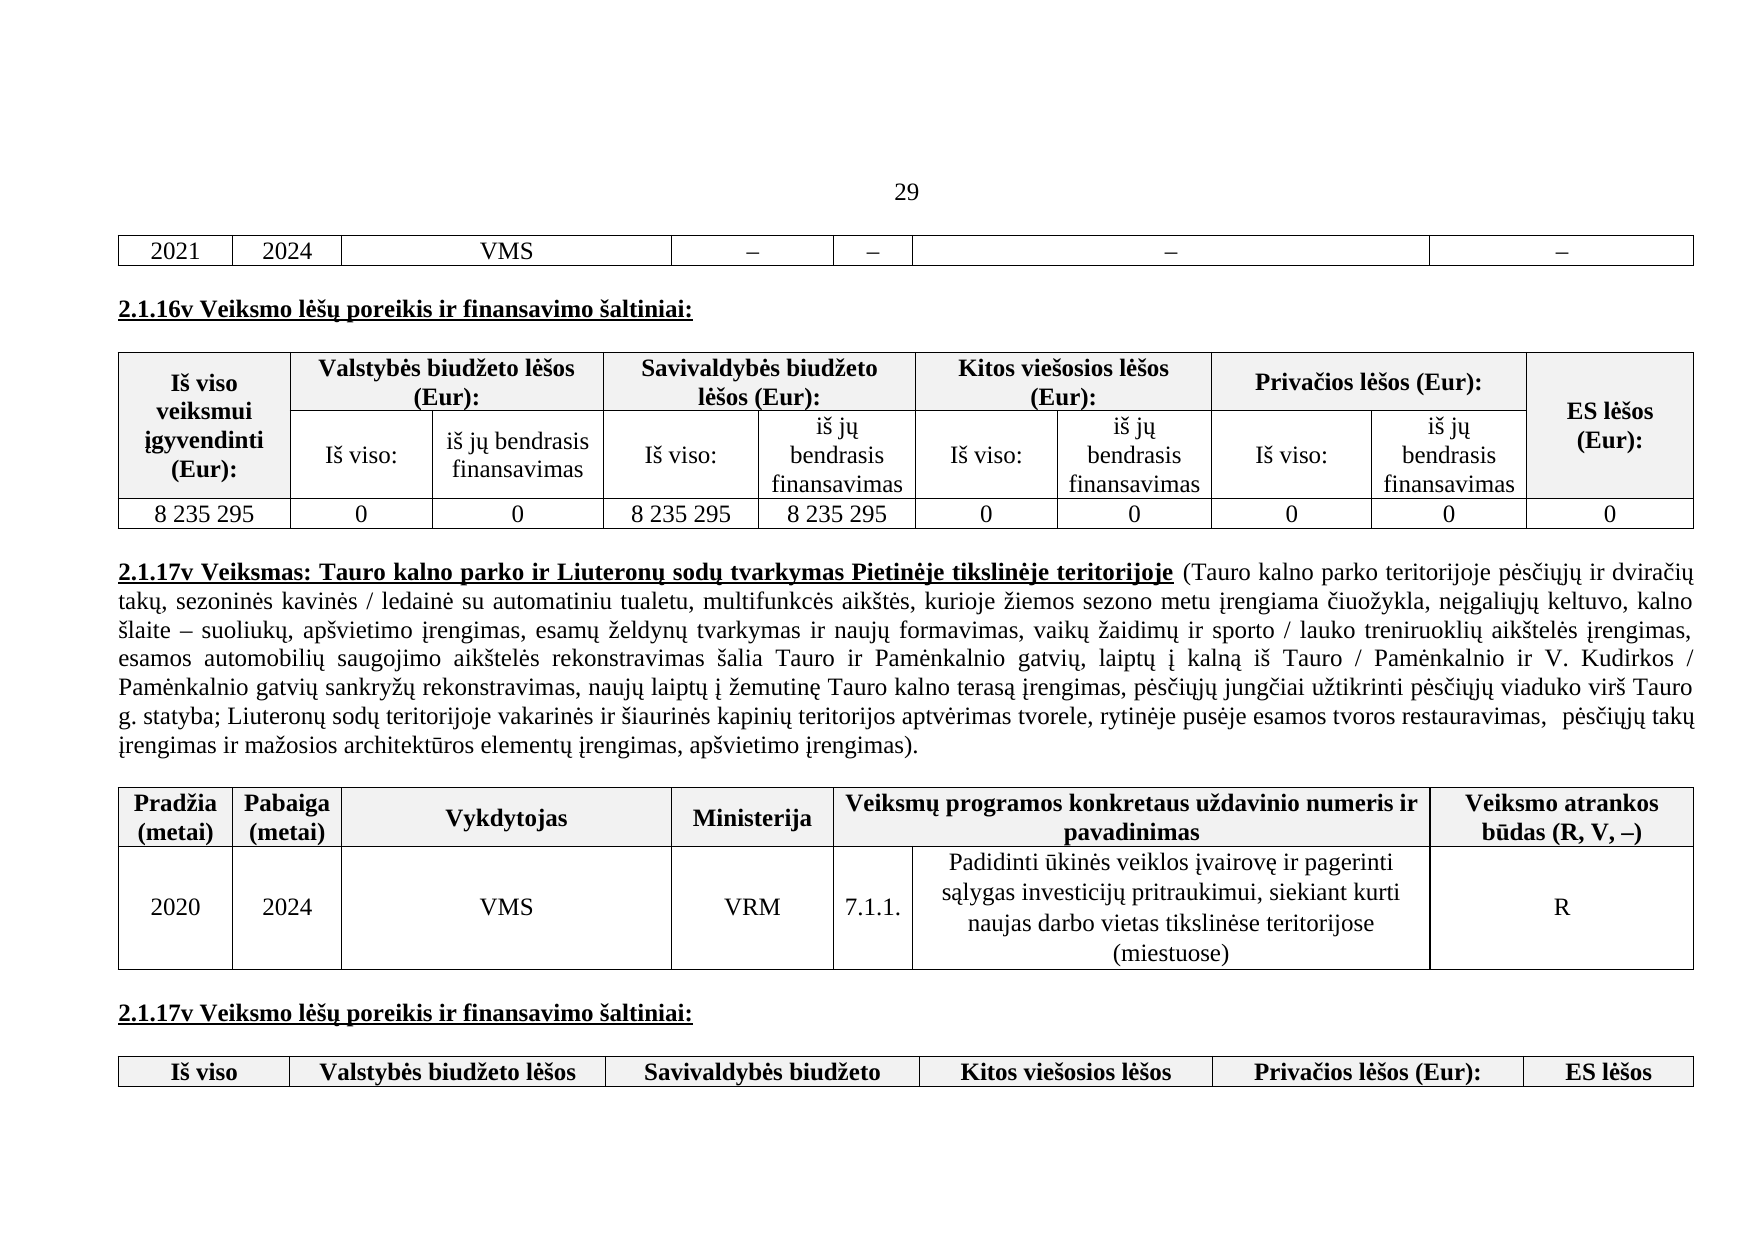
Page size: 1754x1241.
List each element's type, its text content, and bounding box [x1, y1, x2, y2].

table_cell iš jų bendrasis finansavimas [1058, 411, 1211, 498]
table_cell – [672, 236, 833, 264]
table_header Savivaldybės biudžeto [606, 1057, 919, 1086]
table_header ES lėšos [1524, 1057, 1693, 1086]
table_header Pabaiga (metai) [233, 788, 341, 846]
table_cell 0 [916, 499, 1057, 527]
table_header Iš viso [119, 1057, 289, 1086]
table_cell 8 235 295 [604, 499, 758, 527]
text 2.1.16v Veiksmo lėšų poreikis ir finansavimo šaltiniai: [118, 294, 1695, 323]
table_header Valstybės biudžeto lėšos (Eur): [291, 353, 603, 410]
table_cell 0 [433, 499, 603, 527]
table_cell 2020 [119, 847, 232, 968]
table_header Kitos viešosios lėšos (Eur): [916, 353, 1211, 410]
table_header Privačios lėšos (Eur): [1213, 1057, 1523, 1086]
table_cell Iš viso: [604, 411, 758, 498]
table_cell Iš viso: [1212, 411, 1371, 498]
table_cell iš jų bendrasis finansavimas [1372, 411, 1526, 498]
table_cell – [834, 236, 912, 264]
table_cell Iš viso: [916, 411, 1057, 498]
table_header Veiksmo atrankos būdas (R, V, –) [1431, 788, 1693, 846]
table_header Iš viso veiksmui įgyvendinti (Eur): [119, 353, 290, 498]
table_header ES lėšos (Eur): [1527, 353, 1693, 498]
table_cell 0 [1212, 499, 1371, 527]
table_cell Padidinti ūkinės veiklos įvairovę ir pagerinti sąlygas investicijų pritraukimui, siekiant kurti naujas darbo vietas tikslinėse teritorijose (miestuose) [913, 847, 1429, 968]
text 2.1.17v Veiksmas: Tauro kalno parko ir Liuteronų sodų tvarkymas Pietinėje tikslinėje teritorijoje (Tauro kalno parko teritorijoje pėsčiųjų ir dviračių takų, sezoninės kavinės / ledainė su automatiniu tualetu, multifunkcės aikštės, kurioje žiemos sezono metu įrengiama čiuožykla, neįgaliųjų keltuvo, kalno šlaite – suoliukų, apšvietimo įrengimas, esamų želdynų tvarkymas ir naujų formavimas, vaikų žaidimų ir sporto / lauko treniruoklių aikštelės įrengimas, esamos automobilių saugojimo aikštelės rekonstravimas šalia Tauro ir Pamėnkalnio gatvių, laiptų į kalną iš Tauro / Pamėnkalnio ir V. Kudirkos / Pamėnkalnio gatvių sankryžų rekonstravimas, naujų laiptų į žemutinę Tauro kalno terasą įrengimas, pėsčiųjų jungčiai užtikrinti pėsčiųjų viaduko virš Tauro g. statyba; Liuteronų sodų teritorijoje vakarinės ir šiaurinės kapinių teritorijos aptvėrimas tvorele, rytinėje pusėje esamos tvoros restauravimas, pėsčiųjų takų įrengimas ir mažosios architektūros elementų įrengimas, apšvietimo įrengimas). [118, 557, 1695, 758]
table_header Kitos viešosios lėšos [920, 1057, 1212, 1086]
table_header Veiksmų programos konkretaus uždavinio numeris ir pavadinimas [834, 788, 1429, 846]
table_cell 0 [1058, 499, 1211, 527]
table_cell VMS [342, 847, 671, 968]
table_header Savivaldybės biudžeto lėšos (Eur): [604, 353, 915, 410]
table_cell Iš viso: [291, 411, 432, 498]
table_cell 7.1.1. [834, 847, 912, 968]
table_cell 0 [1372, 499, 1526, 527]
table_cell iš jų bendrasis finansavimas [759, 411, 915, 498]
table_header Pradžia (metai) [119, 788, 232, 846]
table_cell 2021 [119, 236, 232, 264]
text 2.1.17v Veiksmo lėšų poreikis ir finansavimo šaltiniai: [118, 998, 1695, 1027]
table_cell – [1430, 236, 1693, 264]
table_cell VMS [342, 236, 671, 264]
table_cell R [1431, 847, 1693, 968]
table_cell VRM [672, 847, 833, 968]
table_cell 8 235 295 [119, 499, 290, 527]
table_cell 2024 [233, 236, 341, 264]
table_header Privačios lėšos (Eur): [1212, 353, 1526, 410]
table_cell 2024 [233, 847, 341, 968]
table_cell 8 235 295 [759, 499, 915, 527]
table_cell – [913, 236, 1429, 264]
table_cell 0 [291, 499, 432, 527]
table_cell 0 [1527, 499, 1693, 527]
table_header Valstybės biudžeto lėšos [290, 1057, 605, 1086]
table_header Vykdytojas [342, 788, 671, 846]
table_header Ministerija [672, 788, 833, 846]
table_cell iš jų bendrasis finansavimas [433, 411, 603, 498]
